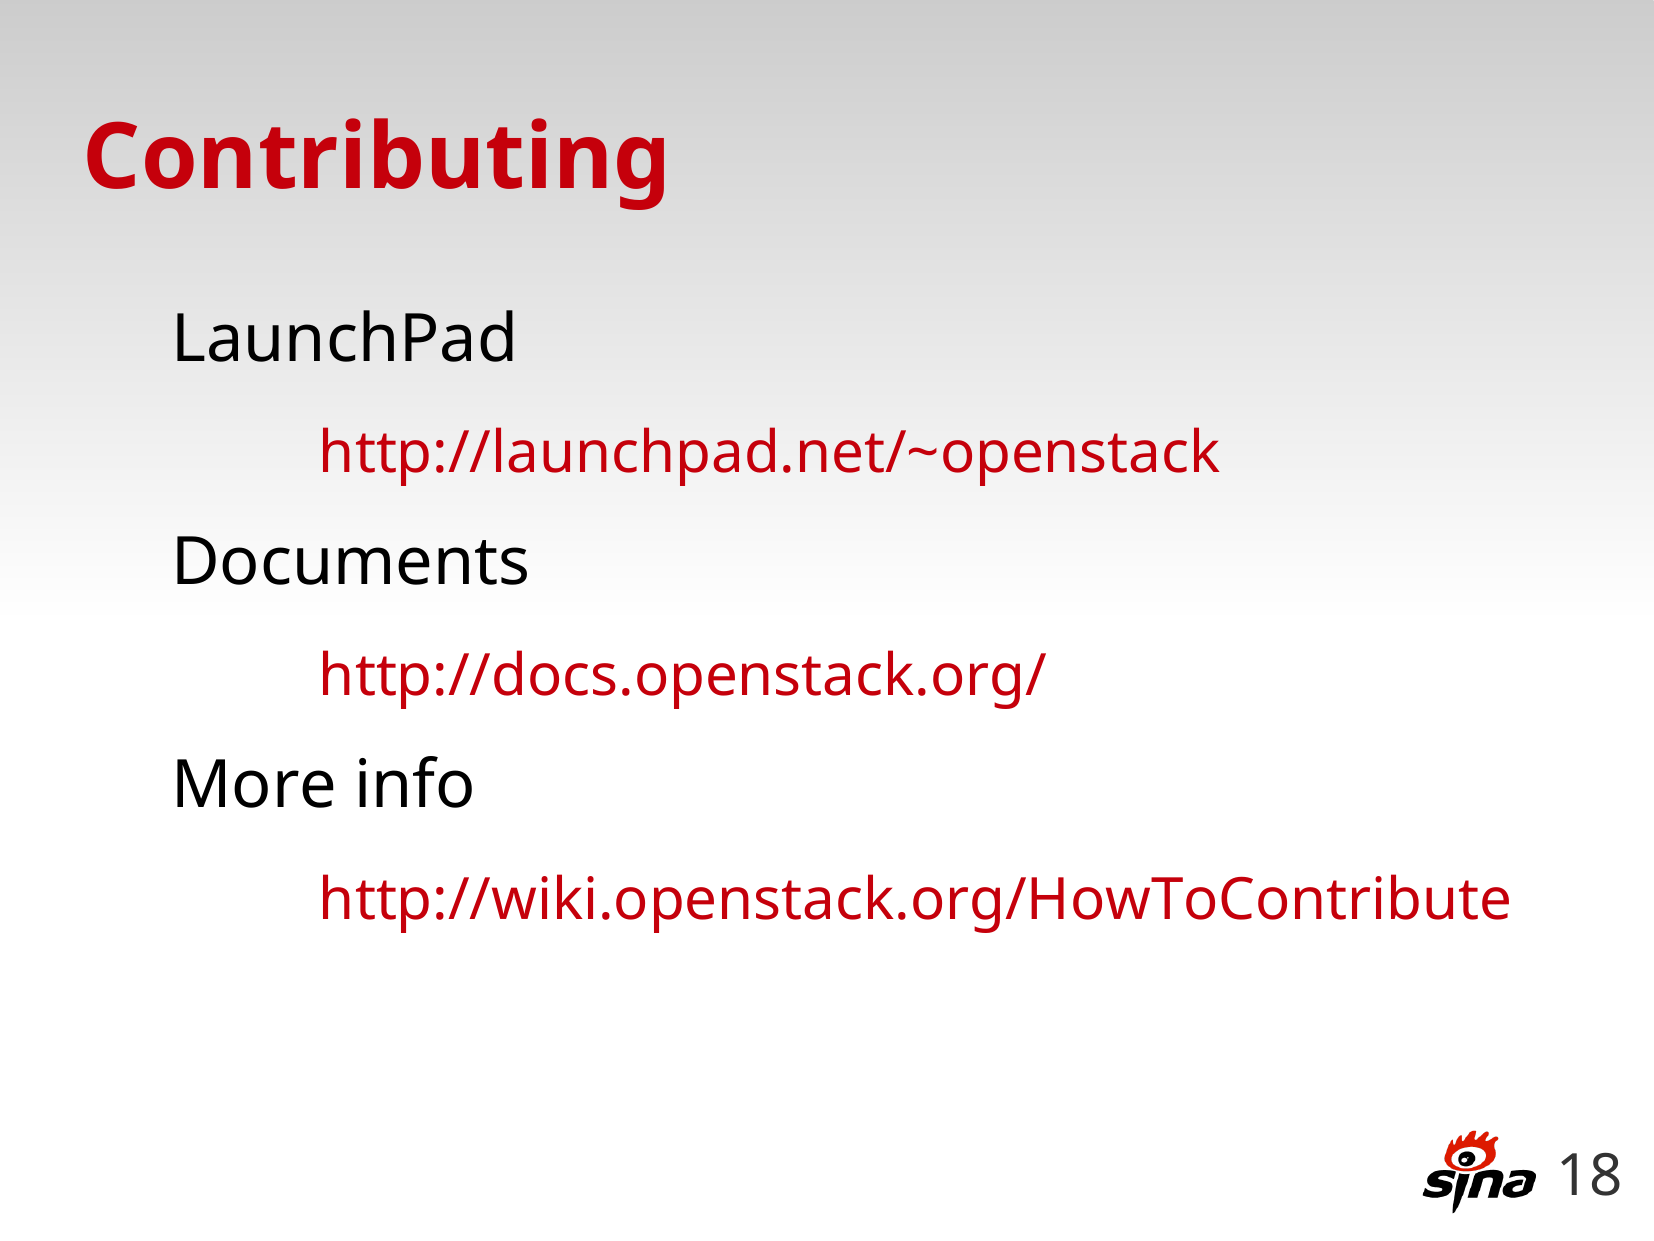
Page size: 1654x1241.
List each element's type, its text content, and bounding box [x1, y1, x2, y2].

title Contributing [82, 49, 1571, 257]
list LaunchPad http://launchpad.net/~openstack Documents http://docs.openstack.org/ More info http://wiki.openstack.org/HowToContribute [82, 290, 1571, 1109]
picture [1394, 1109, 1564, 1241]
